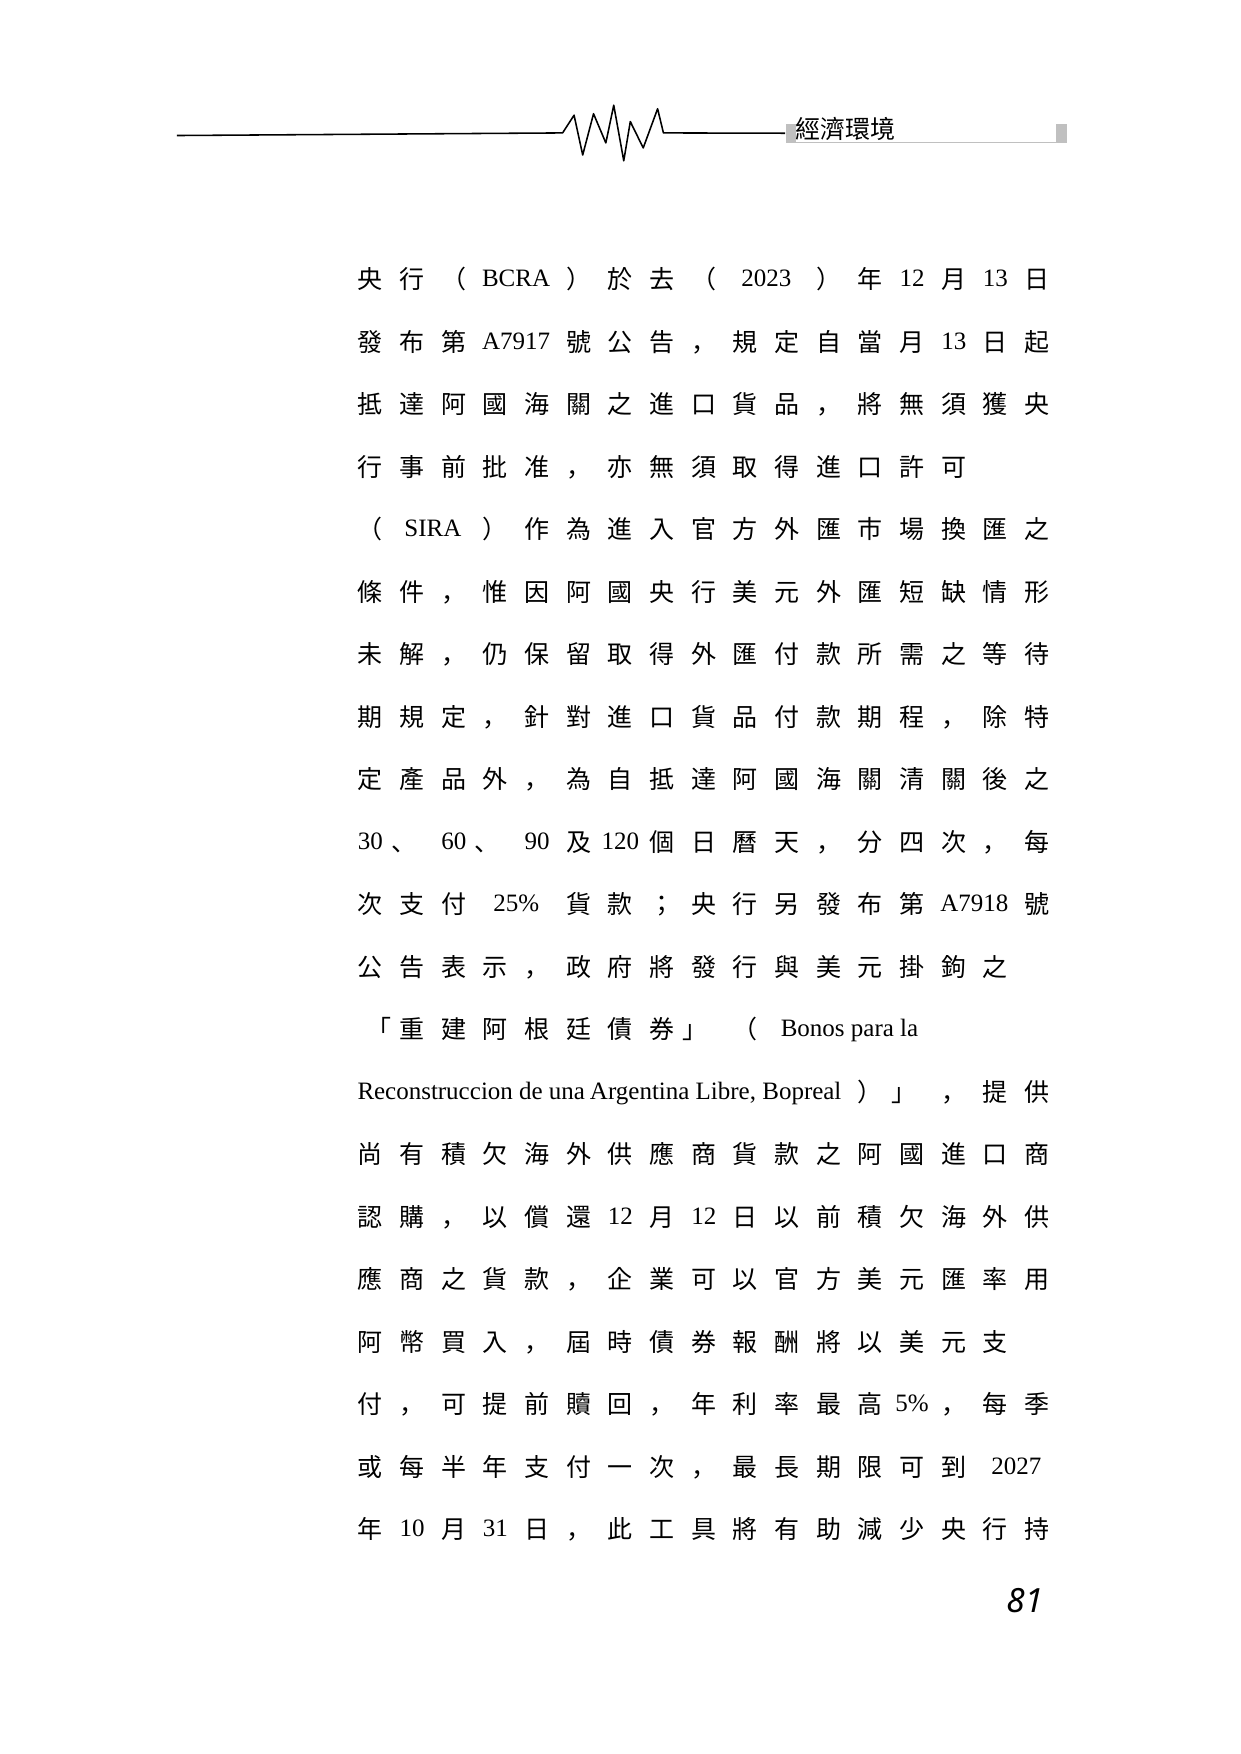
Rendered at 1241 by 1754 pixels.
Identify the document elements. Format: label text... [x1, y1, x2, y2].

text 央行（BCRA）於去（2023）年12月13日發布第A7917號公告，規定自當月13日起抵達阿國海關之進口貨品，將無須獲央行事前批准，亦無須取得進口許可（SIRA）作為進入官方外匯市場換匯之條件，惟因阿國央行美元外匯短缺情形未解，仍保留取得外匯付款所需之等待期規定，針對進口貨品付款期程，除特定產品外，為自抵達阿國海關清關後之30、60、90及120個日曆天，分四次，每次支付25%貨款；央行另發布第A7918號公告表示，政府將發行與美元掛鉤之「重建阿根廷債券」（Bonos para la Reconstruccion de una Argentina Libre, Bopreal）」，提供尚有積欠海外供應商貨款之阿國進口商認購，以償還12月12日以前積欠海外供應商之貨款，企業可以官方美元匯率用阿幣買入，屆時債券報酬將以美元支付，可提前贖回，年利率最高5%，每季或每半年支付一次，最長期限可到2027年10月31日，此工具將有助減少央行持 [281, 236, 1058, 1549]
